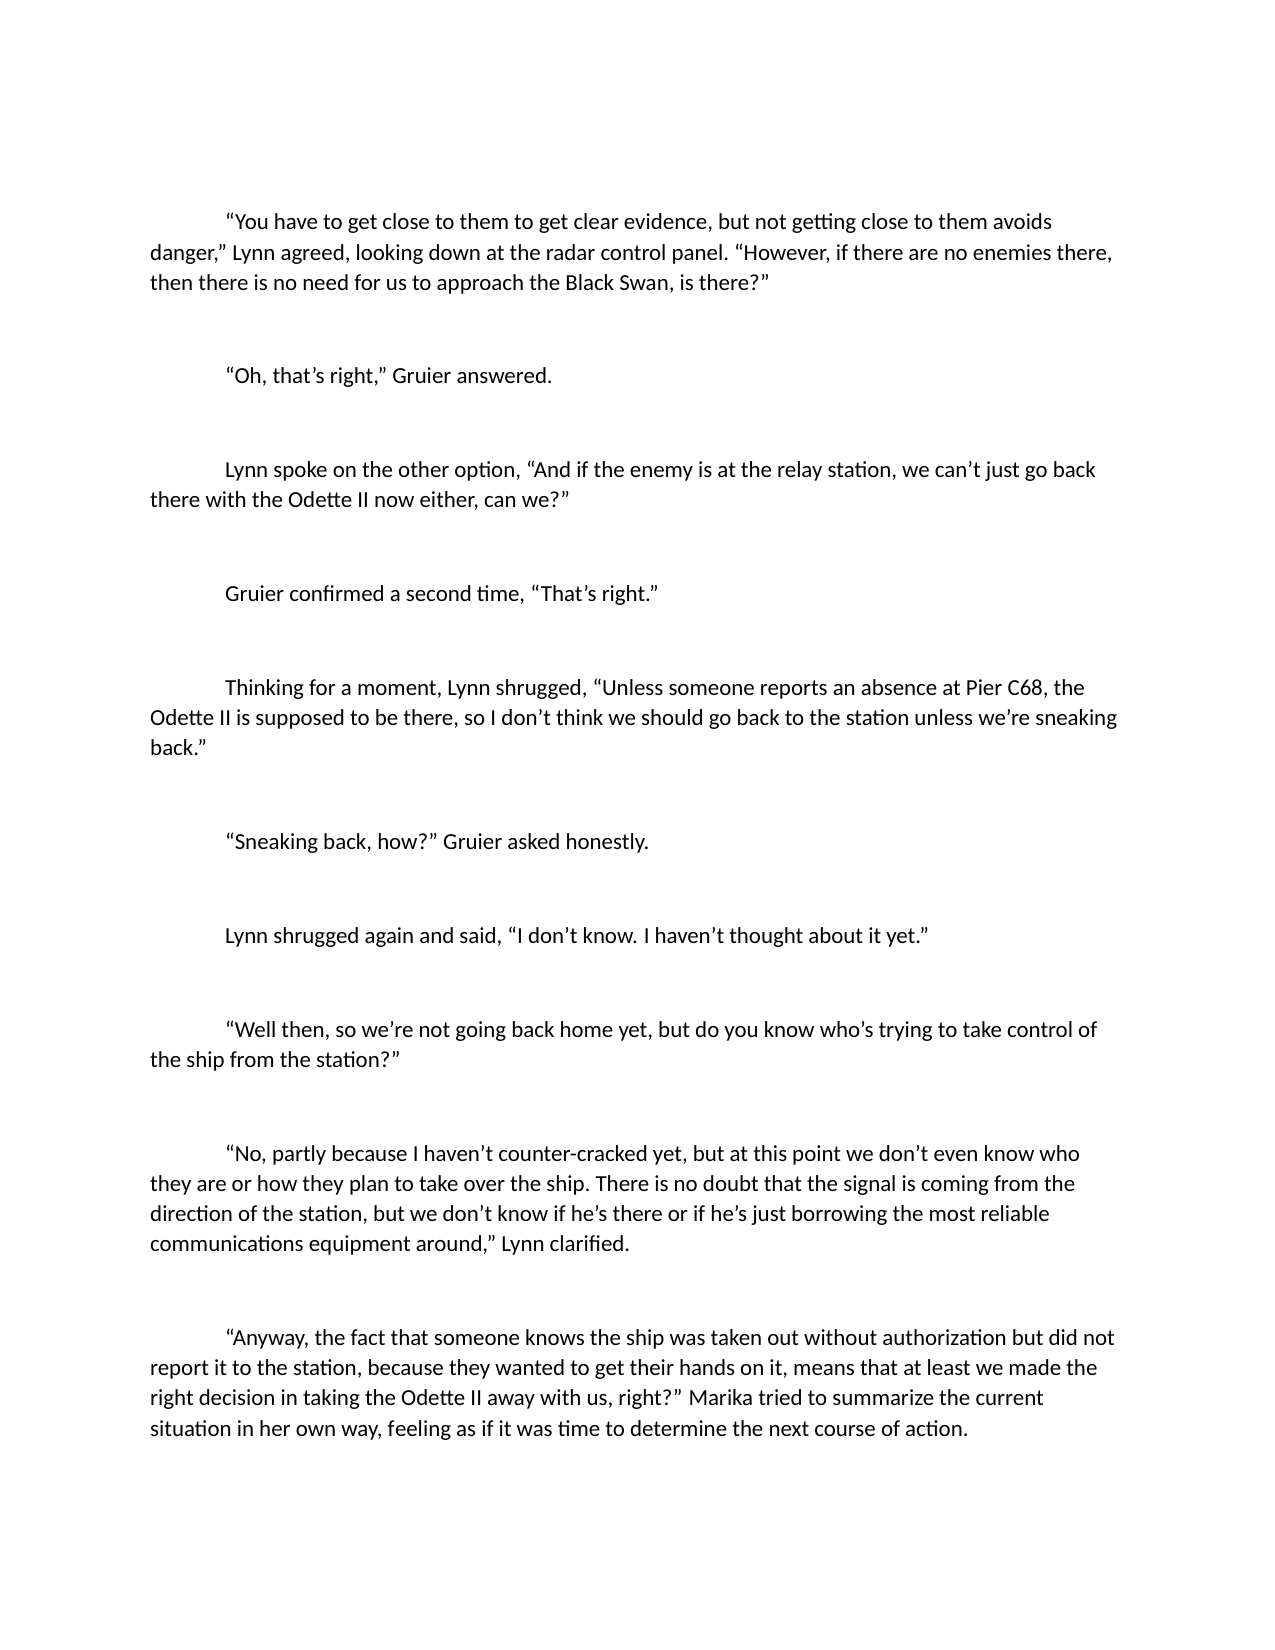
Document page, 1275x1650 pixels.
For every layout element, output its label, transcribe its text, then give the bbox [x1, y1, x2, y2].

text Thinking for a moment, Lynn shrugged, “Unless someone reports an absence at Pier C68, the Odette II is supposed to be there, so I don’t think we should go back to the station unless we’re sneaking back.” [150, 673, 1125, 762]
text “Sneaking back, how?” Gruier asked honestly. [150, 827, 1125, 855]
text Lynn shrugged again and said, “I don’t know. I haven’t thought about it yet.” [150, 921, 1125, 949]
text Gruier confirmed a second time, “That’s right.” [150, 579, 1125, 607]
text “Anyway, the fact that someone knows the ship was taken out without authorization but did not report it to the station, because they wanted to get their hands on it, means that at least we made the right decision in taking the Odette II away with us, right?” Marika tried to summarize the current situation in her own way, feeling as if it was time to determine the next course of action. [150, 1323, 1125, 1442]
text “Oh, that’s right,” Gruier answered. [150, 362, 1125, 390]
text “Well then, so we’re not going back home yet, but do you know who’s trying to take control of the ship from the station?” [150, 1015, 1125, 1073]
text “No, partly because I haven’t counter-cracked yet, but at this point we don’t even know who they are or how they plan to take over the ship. There is no doubt that the signal is coming from the direction of the station, but we don’t know if he’s there or if he’s just borrowing the most reliable communications equipment around,” Lynn clarified. [150, 1139, 1125, 1257]
text Lynn spoke on the other option, “And if the enemy is at the relay station, we can’t just go back there with the Odette II now either, can we?” [150, 455, 1125, 514]
text “You have to get close to them to get clear evidence, but not getting close to them avoids danger,” Lynn agreed, looking down at the radar control panel. “However, if there are no enemies there, then there is no need for us to approach the Black Swan, is there?” [150, 207, 1125, 296]
